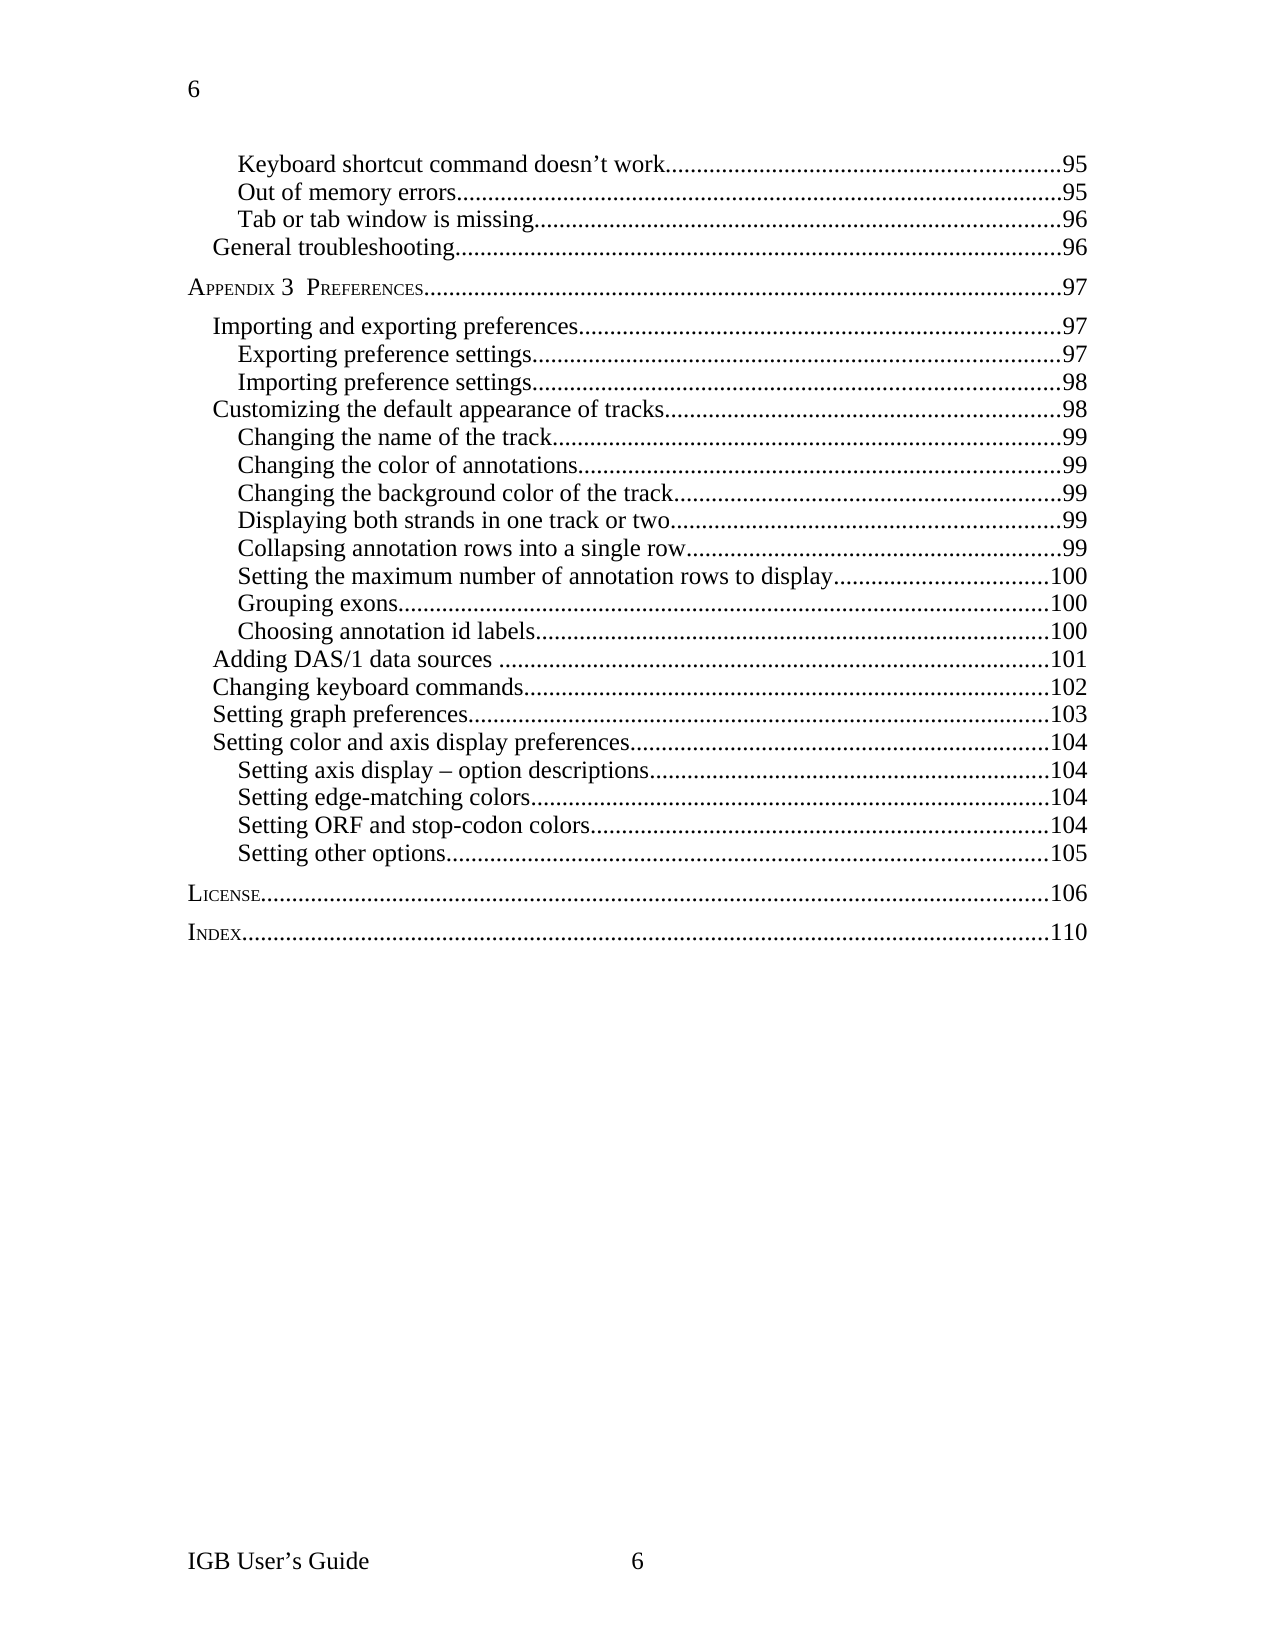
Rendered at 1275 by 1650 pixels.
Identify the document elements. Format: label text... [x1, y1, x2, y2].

text Collapsing annotation rows into a single row 99 [237, 534, 1087, 562]
text Displaying both strands in one track or two 99 [237, 506, 1087, 534]
text Setting axis display – option descriptions 104 [237, 756, 1087, 783]
text Exporting preference settings 97 [237, 340, 1087, 368]
text Importing and exporting preferences 97 [212, 312, 1087, 340]
text Adding DAS/1 data sources 101 [212, 645, 1087, 673]
text Setting edge-matching colors 104 [237, 783, 1087, 811]
text Changing the color of annotations 99 [237, 451, 1087, 479]
text Tab or tab window is missing 96 [237, 205, 1087, 233]
text Grouping exons 100 [237, 589, 1087, 617]
text Setting color and axis display preferences 104 [212, 728, 1087, 756]
text Appendix 3 Preferences 97 [187, 273, 1087, 301]
text Setting other options 105 [237, 839, 1087, 867]
text Keyboard shortcut command doesn’t work 95 [237, 150, 1087, 178]
text Out of memory errors 95 [237, 178, 1087, 205]
text Setting the maximum number of annotation rows to display 100 [237, 562, 1087, 589]
text Customizing the default appearance of tracks 98 [212, 396, 1087, 423]
text Importing preference settings 98 [237, 368, 1087, 396]
text General troubleshooting 96 [212, 233, 1087, 261]
text License 106 [187, 879, 1087, 906]
text Setting graph preferences 103 [212, 700, 1087, 728]
text Choosing annotation id labels 100 [237, 617, 1087, 645]
text Changing the name of the track 99 [237, 423, 1087, 451]
text Changing keyboard commands 102 [212, 673, 1087, 700]
text Changing the background color of the track 99 [237, 479, 1087, 506]
text Setting ORF and stop-codon colors 104 [237, 811, 1087, 839]
text Index 110 [187, 918, 1087, 946]
